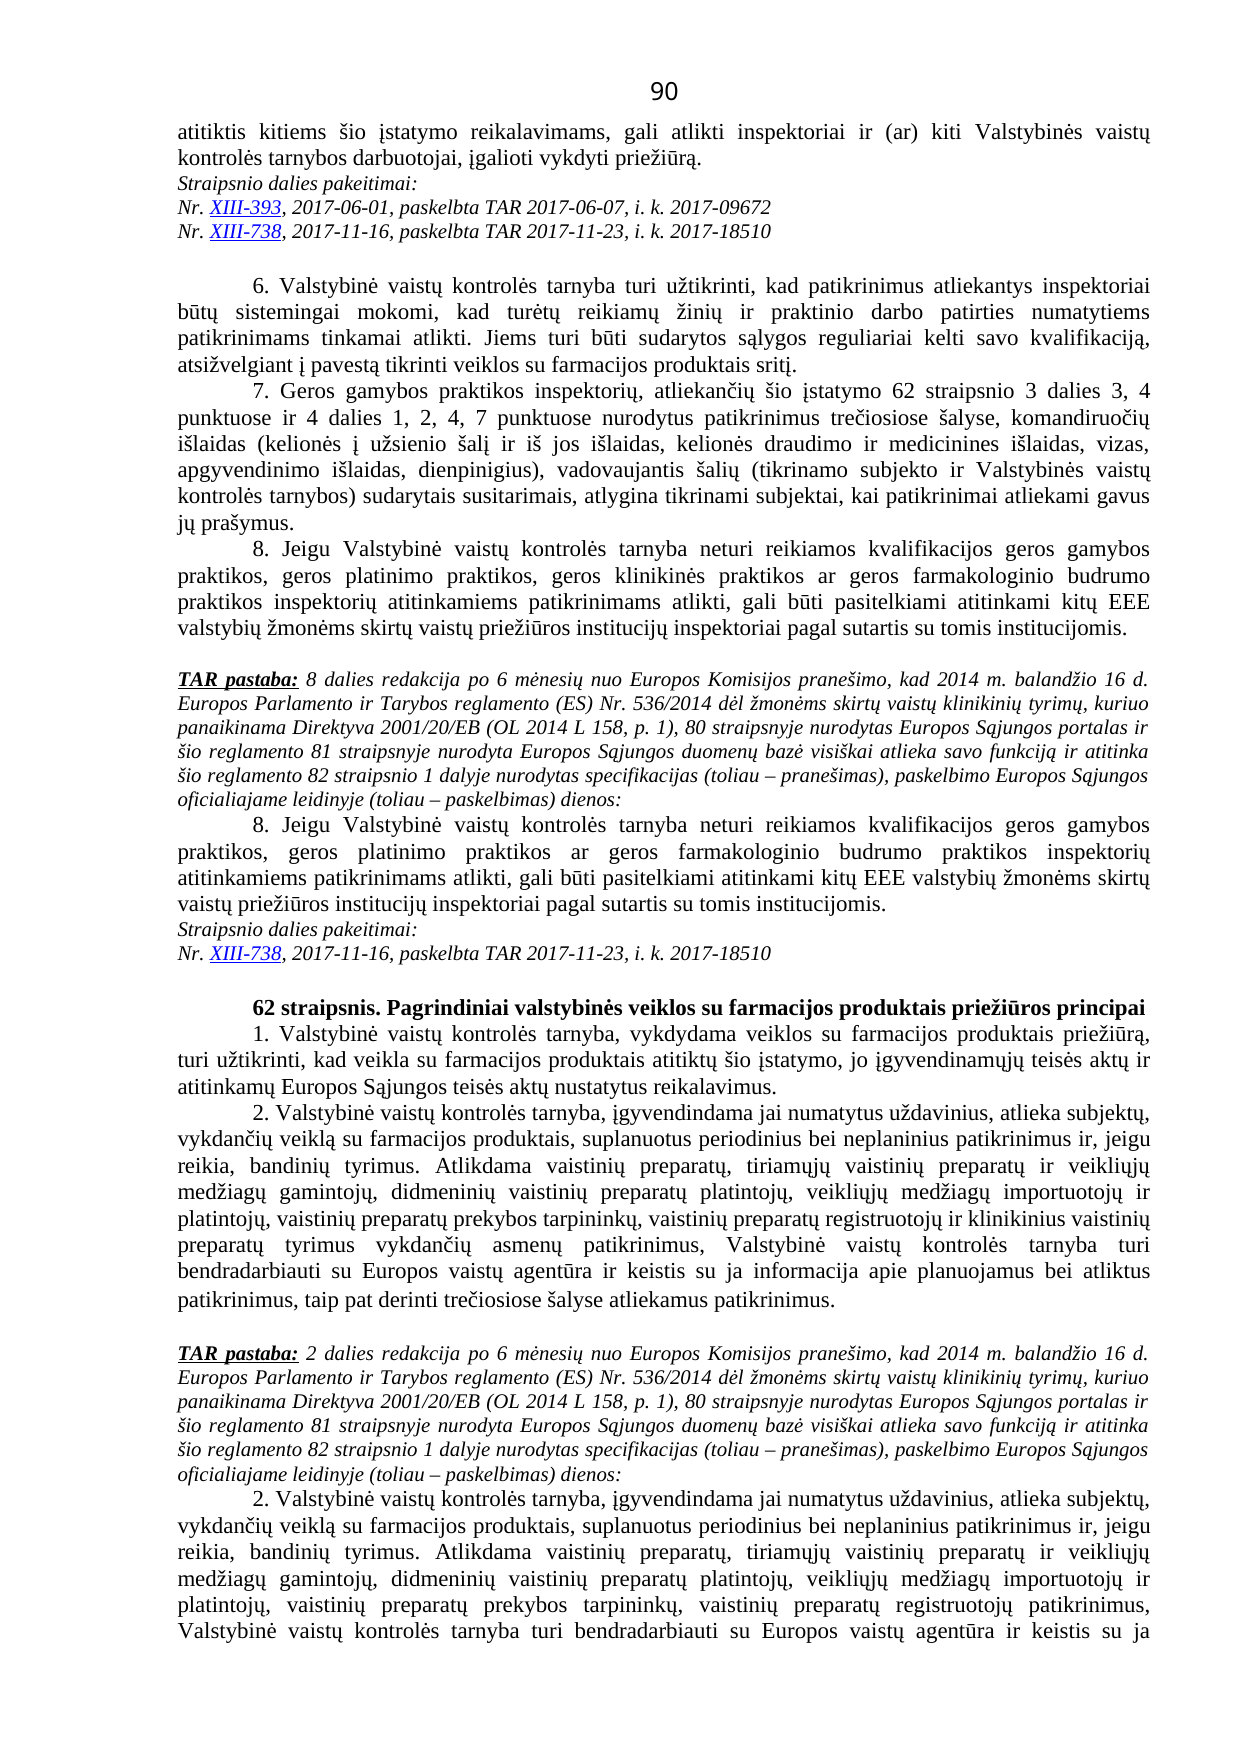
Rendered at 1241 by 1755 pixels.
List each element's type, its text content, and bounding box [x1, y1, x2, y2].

text 7. Geros gamybos praktikos inspektorių, atliekančių šio įstatymo 62 straipsnio 3 dalies 3, 4 punktuose ir 4 dalies 1, 2, 4, 7 punktuose nurodytus patikrinimus trečiosiose šalyse, komandiruočių išlaidas (kelionės į užsienio šalį ir iš jos išlaidas, kelionės draudimo ir medicinines išlaidas, vizas, apgyvendinimo išlaidas, dienpinigius), vadovaujantis šalių (tikrinamo subjekto ir Valstybinės vaistų kontrolės tarnybos) sudarytais susitarimais, atlygina tikrinami subjektai, kai patikrinimai atliekami gavus jų prašymus. [177, 377, 1152, 535]
text 6. Valstybinė vaistų kontrolės tarnyba turi užtikrinti, kad patikrinimus atliekantys inspektoriai būtų sistemingai mokomi, kad turėtų reikiamų žinių ir praktinio darbo patirties numatytiems patikrinimams tinkamai atlikti. Jiems turi būti sudarytos sąlygos reguliariai kelti savo kvalifikaciją, atsižvelgiant į pavestą tikrinti veiklos su farmacijos produktais sritį. [177, 272, 1152, 377]
text 2. Valstybinė vaistų kontrolės tarnyba, įgyvendindama jai numatytus uždavinius, atlieka subjektų, vykdančių veiklą su farmacijos produktais, suplanuotus periodinius bei neplaninius patikrinimus ir, jeigu reikia, bandinių tyrimus. Atlikdama vaistinių preparatų, tiriamųjų vaistinių preparatų ir veikliųjų medžiagų gamintojų, didmeninių vaistinių preparatų platintojų, veikliųjų medžiagų importuotojų ir platintojų, vaistinių preparatų prekybos tarpininkų, vaistinių preparatų registruotojų ir klinikinius vaistinių preparatų tyrimus vykdančių asmenų patikrinimus, Valstybinė vaistų kontrolės tarnyba turi bendradarbiauti su Europos vaistų agentūra ir keistis su ja informacija apie planuojamus bei atliktus patikrinimus, taip pat derinti trečiosiose šalyse atliekamus patikrinimus. [177, 1099, 1152, 1312]
text 62 straipsnis. Pagrindiniai valstybinės veiklos su farmacijos produktais priežiūros principai [252, 994, 1152, 1020]
text Nr. XIII-393, 2017-06-01, paskelbta TAR 2017-06-07, i. k. 2017-09672 [177, 195, 1152, 219]
text Nr. XIII-738, 2017-11-16, paskelbta TAR 2017-11-23, i. k. 2017-18510 [177, 219, 1152, 243]
text 8. Jeigu Valstybinė vaistų kontrolės tarnyba neturi reikiamos kvalifikacijos geros gamybos praktikos, geros platinimo praktikos, geros klinikinės praktikos ar geros farmakologinio budrumo praktikos inspektorių atitinkamiems patikrinimams atlikti, gali būti pasitelkiami atitinkami kitų EEE valstybių žmonėms skirtų vaistų priežiūros institucijų inspektoriai pagal sutartis su tomis institucijomis. [177, 535, 1152, 641]
text atitiktis kitiems šio įstatymo reikalavimams, gali atlikti inspektoriai ir (ar) kiti Valstybinės vaistų kontrolės tarnybos darbuotojai, įgalioti vykdyti priežiūrą. [177, 118, 1152, 171]
text Straipsnio dalies pakeitimai: [177, 917, 1152, 941]
text TAR pastaba: 8 dalies redakcija po 6 mėnesių nuo Europos Komisijos pranešimo, kad 2014 m. balandžio 16 d. Europos Parlamento ir Tarybos reglamento (ES) Nr. 536/2014 dėl žmonėms skirtų vaistų klinikinių tyrimų, kuriuo panaikinama Direktyva 2001/20/EB (OL 2014 L 158, p. 1), 80 straipsnyje nurodytas Europos Sąjungos portalas ir šio reglamento 81 straipsnyje nurodyta Europos Sąjungos duomenų bazė visiškai atlieka savo funkciją ir atitinka šio reglamento 82 straipsnio 1 dalyje nurodytas specifikacijas (toliau – pranešimas), paskelbimo Europos Sąjungos oficialiajame leidinyje (toliau – paskelbimas) dienos: [177, 667, 1152, 811]
text Nr. XIII-738, 2017-11-16, paskelbta TAR 2017-11-23, i. k. 2017-18510 [177, 941, 1152, 965]
text 1. Valstybinė vaistų kontrolės tarnyba, vykdydama veiklos su farmacijos produktais priežiūrą, turi užtikrinti, kad veikla su farmacijos produktais atitiktų šio įstatymo, jo įgyvendinamųjų teisės aktų ir atitinkamų Europos Sąjungos teisės aktų nustatytus reikalavimus. [177, 1020, 1152, 1099]
text 8. Jeigu Valstybinė vaistų kontrolės tarnyba neturi reikiamos kvalifikacijos geros gamybos praktikos, geros platinimo praktikos ar geros farmakologinio budrumo praktikos inspektorių atitinkamiems patikrinimams atlikti, gali būti pasitelkiami atitinkami kitų EEE valstybių žmonėms skirtų vaistų priežiūros institucijų inspektoriai pagal sutartis su tomis institucijomis. [177, 811, 1152, 917]
text Straipsnio dalies pakeitimai: [177, 171, 1152, 195]
text 2. Valstybinė vaistų kontrolės tarnyba, įgyvendindama jai numatytus uždavinius, atlieka subjektų, vykdančių veiklą su farmacijos produktais, suplanuotus periodinius bei neplaninius patikrinimus ir, jeigu reikia, bandinių tyrimus. Atlikdama vaistinių preparatų, tiriamųjų vaistinių preparatų ir veikliųjų medžiagų gamintojų, didmeninių vaistinių preparatų platintojų, veikliųjų medžiagų importuotojų ir platintojų, vaistinių preparatų prekybos tarpininkų, vaistinių preparatų registruotojų patikrinimus, Valstybinė vaistų kontrolės tarnyba turi bendradarbiauti su Europos vaistų agentūra ir keistis su ja [177, 1486, 1152, 1644]
text TAR pastaba: 2 dalies redakcija po 6 mėnesių nuo Europos Komisijos pranešimo, kad 2014 m. balandžio 16 d. Europos Parlamento ir Tarybos reglamento (ES) Nr. 536/2014 dėl žmonėms skirtų vaistų klinikinių tyrimų, kuriuo panaikinama Direktyva 2001/20/EB (OL 2014 L 158, p. 1), 80 straipsnyje nurodytas Europos Sąjungos portalas ir šio reglamento 81 straipsnyje nurodyta Europos Sąjungos duomenų bazė visiškai atlieka savo funkciją ir atitinka šio reglamento 82 straipsnio 1 dalyje nurodytas specifikacijas (toliau – pranešimas), paskelbimo Europos Sąjungos oficialiajame leidinyje (toliau – paskelbimas) dienos: [177, 1341, 1152, 1486]
